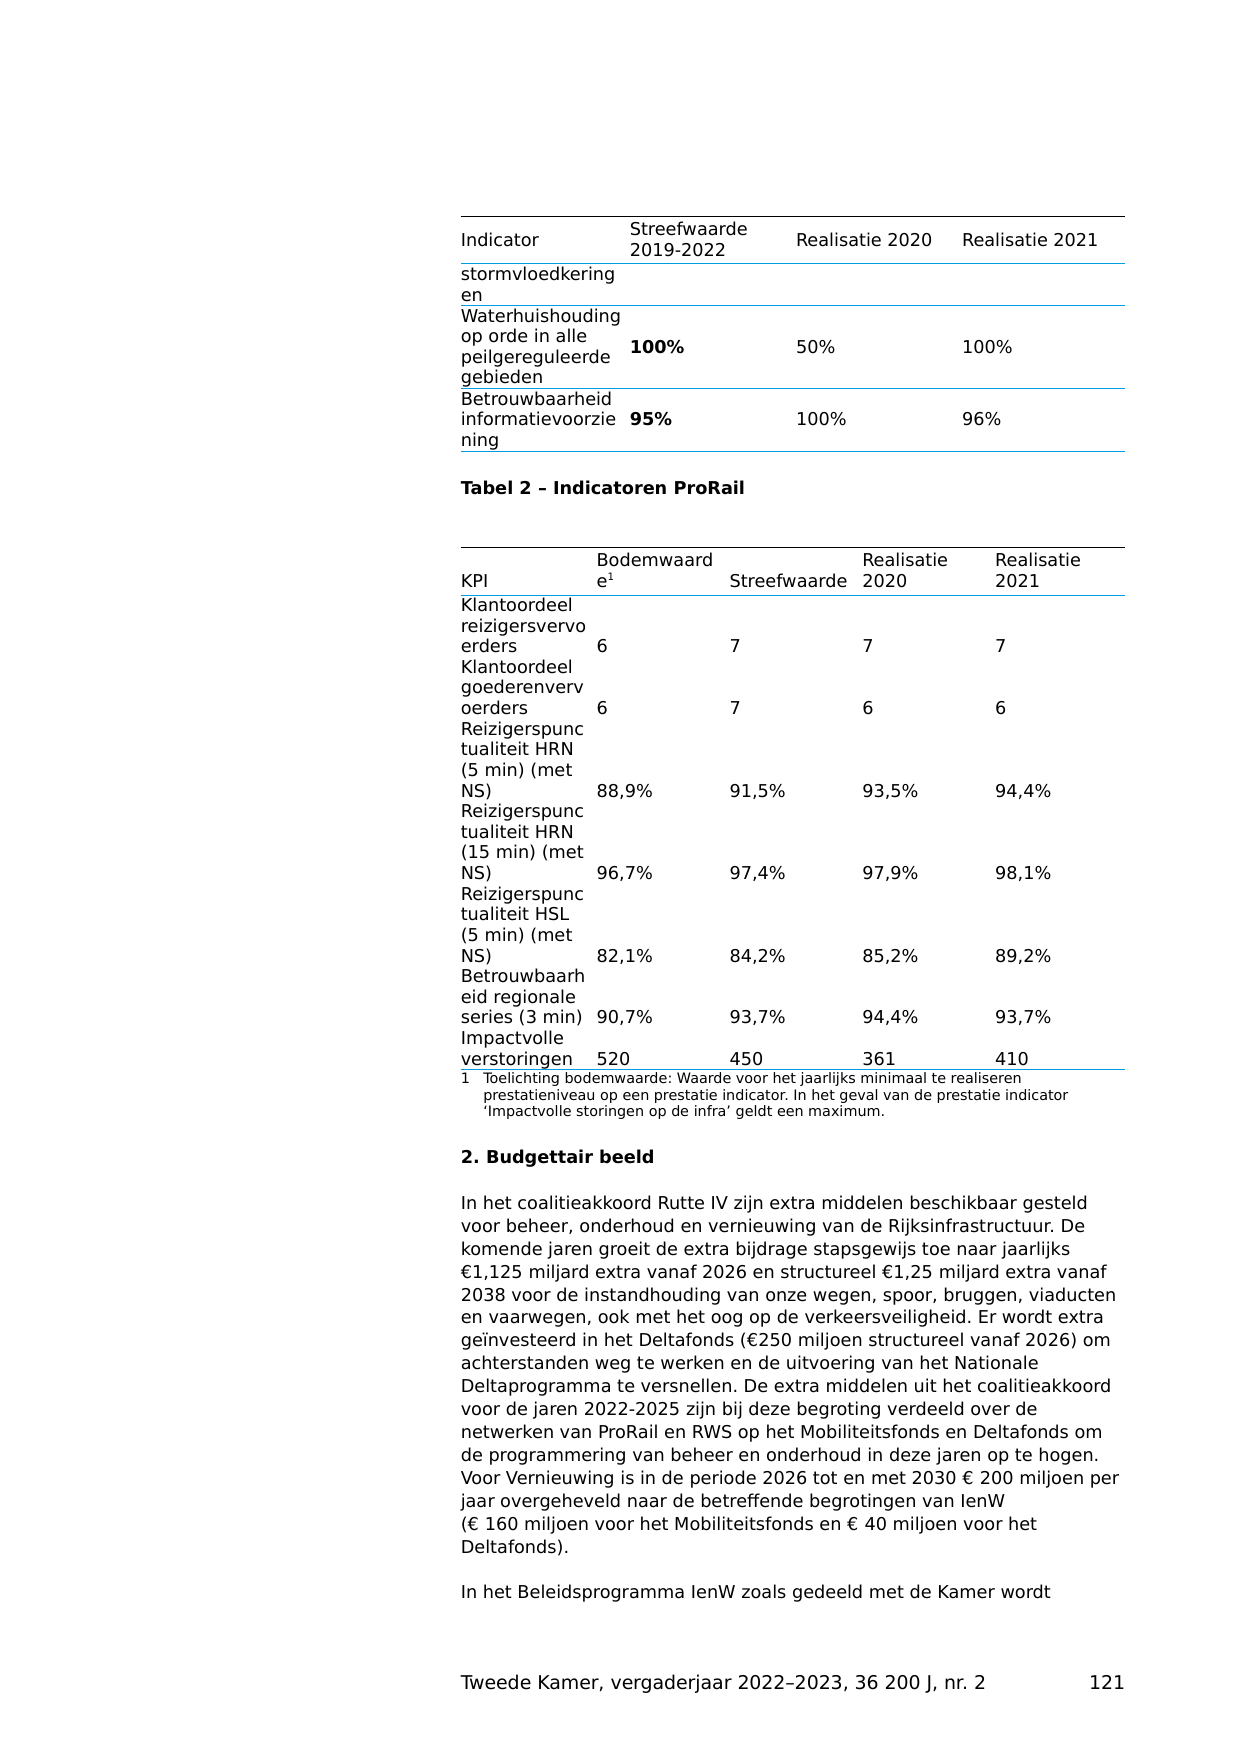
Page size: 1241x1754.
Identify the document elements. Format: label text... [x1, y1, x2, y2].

text 2. Budgettair beeld [461, 1145, 1125, 1168]
table_cell 93,5% [859, 719, 992, 801]
text In het Beleidsprogramma IenW zoals gedeeld met de Kamer wordt [461, 1581, 1125, 1603]
table_cell Waterhuishouding op orde in alle peilgereguleerde gebieden [461, 306, 627, 388]
table_cell 94,4% [992, 719, 1125, 801]
table_cell 100% [627, 306, 793, 388]
table_cell Reizigerspunctualiteit HSL (5 min) (met NS) [461, 884, 593, 966]
table_cell 6 [992, 657, 1125, 719]
table_cell 96% [959, 389, 1125, 451]
table_cell Klantoordeel goederenvervoerders [461, 657, 593, 719]
table_cell 95% [627, 389, 793, 451]
text In het coalitieakkoord Rutte IV zijn extra middelen beschikbaar gesteld voor beheer, onderhoud en vernieuwing van de Rijksinfrastructuur. De komende jaren groeit de extra bijdrage stapsgewijs toe naar jaarlijks €1,125 miljard extra vanaf 2026 en structureel €1,25 miljard extra vanaf 2038 voor de instandhouding van onze wegen, spoor, bruggen, viaducten en vaarwegen, ook met het oog op de verkeersveiligheid. Er wordt extra geïnvesteerd in het Deltafonds (€250 miljoen structureel vanaf 2026) om achterstanden weg te werken en de uitvoering van het Nationale Deltaprogramma te versnellen. De extra middelen uit het coalitieakkoord voor de jaren 2022-2025 zijn bij deze begroting verdeeld over de netwerken van ProRail en RWS op het Mobiliteitsfonds en Deltafonds om de programmering van beheer en onderhoud in deze jaren op te hogen. Voor Vernieuwing is in de periode 2026 tot en met 2030 € 200 miljoen per jaar overgeheveld naar de betreffende begrotingen van IenW (€ 160 miljoen voor het Mobiliteitsfonds en € 40 miljoen voor het Deltafonds). [461, 1191, 1125, 1558]
table_cell [959, 264, 1125, 305]
table_cell Realisatie 2020 [859, 548, 992, 594]
table_cell KPI [461, 548, 593, 594]
table_cell 84,2% [726, 884, 859, 966]
table_cell Bodemwaarde1 [594, 548, 726, 594]
table_cell 100% [793, 389, 959, 451]
table_cell Streefwaarde [726, 548, 859, 594]
table_cell Betrouwbaarheid regionale series (3 min) [461, 966, 593, 1028]
table_cell 520 [594, 1028, 726, 1069]
table_cell Betrouwbaarheid informatievoorziening [461, 389, 627, 451]
table_cell 85,2% [859, 884, 992, 966]
table_cell Realisatie 2021 [959, 217, 1125, 263]
table_cell 91,5% [726, 719, 859, 801]
table_header Tabel 55 Indicatoren ProRail [461, 522, 1125, 547]
table_cell 82,1% [594, 884, 726, 966]
table_cell 7 [726, 596, 859, 657]
text Tabel 2 – Indicatoren ProRail [461, 476, 1125, 499]
table_cell 7 [726, 657, 859, 719]
table_cell 96,7% [594, 801, 726, 884]
table_cell 361 [859, 1028, 992, 1069]
table_cell 6 [859, 657, 992, 719]
table_cell 98,1% [992, 801, 1125, 884]
table_cell [793, 264, 959, 305]
table_cell 410 [992, 1028, 1125, 1069]
table_cell Streefwaarde 2019-2022 [627, 217, 793, 263]
list Toelichting bodemwaarde: Waarde voor het jaarlijks minimaal te realiseren prestatieniveau op een prestatie indicator. In het geval van de prestatie indicator ‘Impactvolle storingen op de infra’ geldt een maximum. [461, 1070, 1125, 1120]
table_cell 450 [726, 1028, 859, 1069]
table_cell 93,7% [726, 966, 859, 1028]
table_cell Reizigerspunctualiteit HRN (15 min) (met NS) [461, 801, 593, 884]
table_cell 7 [859, 596, 992, 657]
table_cell Klantoordeel reizigersvervoerders [461, 596, 593, 657]
table_cell 94,4% [859, 966, 992, 1028]
table_cell 93,7% [992, 966, 1125, 1028]
table_cell 97,9% [859, 801, 992, 884]
table_header Tabel 54 Indicatoren RWS [461, 191, 1125, 216]
table_cell Impactvolle verstoringen [461, 1028, 593, 1069]
table_cell 7 [992, 596, 1125, 657]
table_cell 100% [959, 306, 1125, 388]
table_cell 6 [594, 596, 726, 657]
table_cell Reizigerspunctualiteit HRN (5 min) (met NS) [461, 719, 593, 801]
table_cell 90,7% [594, 966, 726, 1028]
table_cell [627, 264, 793, 305]
table_cell 97,4% [726, 801, 859, 884]
table_cell 6 [594, 657, 726, 719]
table_cell 89,2% [992, 884, 1125, 966]
table_cell 50% [793, 306, 959, 388]
table_cell Realisatie 2020 [793, 217, 959, 263]
table_cell Realisatie 2021 [992, 548, 1125, 594]
table_cell stormvloedkeringen [461, 264, 627, 305]
table_cell 88,9% [594, 719, 726, 801]
table_cell Indicator [461, 217, 627, 263]
